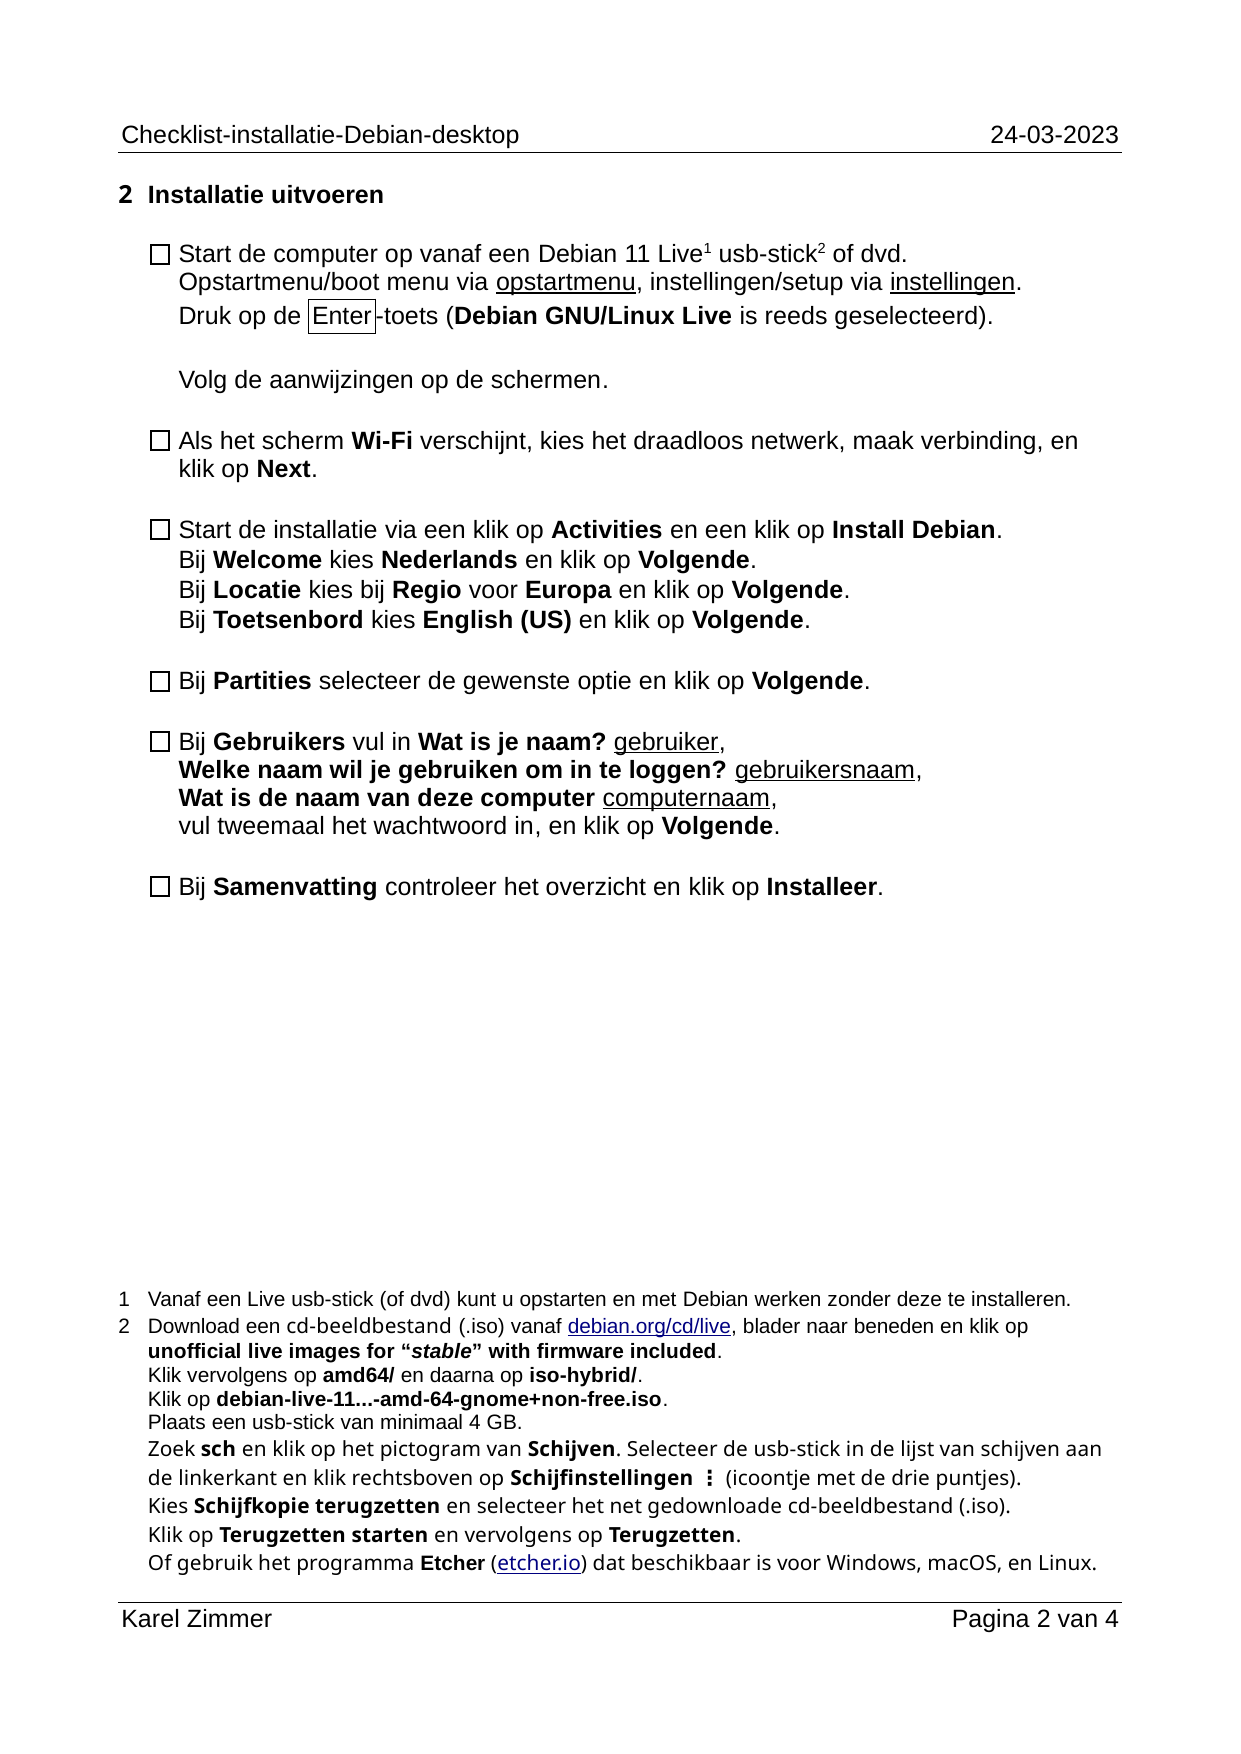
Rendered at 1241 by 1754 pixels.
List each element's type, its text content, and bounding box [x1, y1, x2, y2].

table_cell [141, 298, 177, 335]
table_cell [141, 666, 177, 696]
table_cell Bij Toetsenbord kies English (US) en klik op Volgende. [177, 605, 1121, 636]
table_header Start de computer op vanaf een Debian 11 Live usb-stick of dvd. Opstartmenu/boot menu via opstartmenu, instellingen/setup via instellingen. [177, 239, 1121, 297]
table_cell [177, 335, 1121, 365]
table_cell Bij Partities selecteer de gewenste optie en klik op Volgende. [177, 666, 1121, 696]
table_cell Druk op de Enter-toets (Debian GNU/Linux Live is reeds geselecteerd). [177, 298, 1121, 335]
table_cell [141, 545, 177, 575]
table_cell Start de installatie via een klik op Activities en een klik op Install Debian. [177, 514, 1121, 545]
table_cell Bij Welcome kies Nederlands en klik op Volgende. [177, 545, 1121, 575]
table_cell Bij Samenvatting controleer het overzicht en klik op Installeer. [177, 871, 1121, 902]
table_cell [141, 696, 177, 727]
table_cell [141, 514, 177, 545]
table_cell [177, 484, 1121, 514]
table_cell [177, 841, 1121, 871]
table_cell [141, 605, 177, 636]
table_cell [141, 395, 177, 426]
table_cell Bij Gebruikers vul in Wat is je naam? gebruiker, Welke naam wil je gebruiken om in te loggen? gebruikersnaam, Wat is de naam van deze computer computernaam, vul tweemaal het wachtwoord in, en klik op Volgende. [177, 727, 1121, 841]
table_cell [141, 575, 177, 605]
table_cell [141, 841, 177, 871]
list Installatie uitvoeren [118, 177, 1122, 211]
table_cell [141, 365, 177, 395]
table_cell Als het scherm Wi-Fi verschijnt, kies het draadloos netwerk, maak verbinding, en klik op Next. [177, 426, 1121, 484]
table_cell [141, 426, 177, 484]
table_cell [177, 636, 1121, 666]
table_cell [141, 484, 177, 514]
table_cell [177, 395, 1121, 426]
table_cell [141, 636, 177, 666]
table_header [141, 239, 177, 297]
table_cell [141, 871, 177, 902]
table_cell [177, 696, 1121, 727]
table_cell Volg de aanwijzingen op de schermen. [177, 365, 1121, 395]
table_cell [141, 727, 177, 841]
table_cell Bij Locatie kies bij Regio voor Europa en klik op Volgende. [177, 575, 1121, 605]
table_cell [141, 335, 177, 365]
